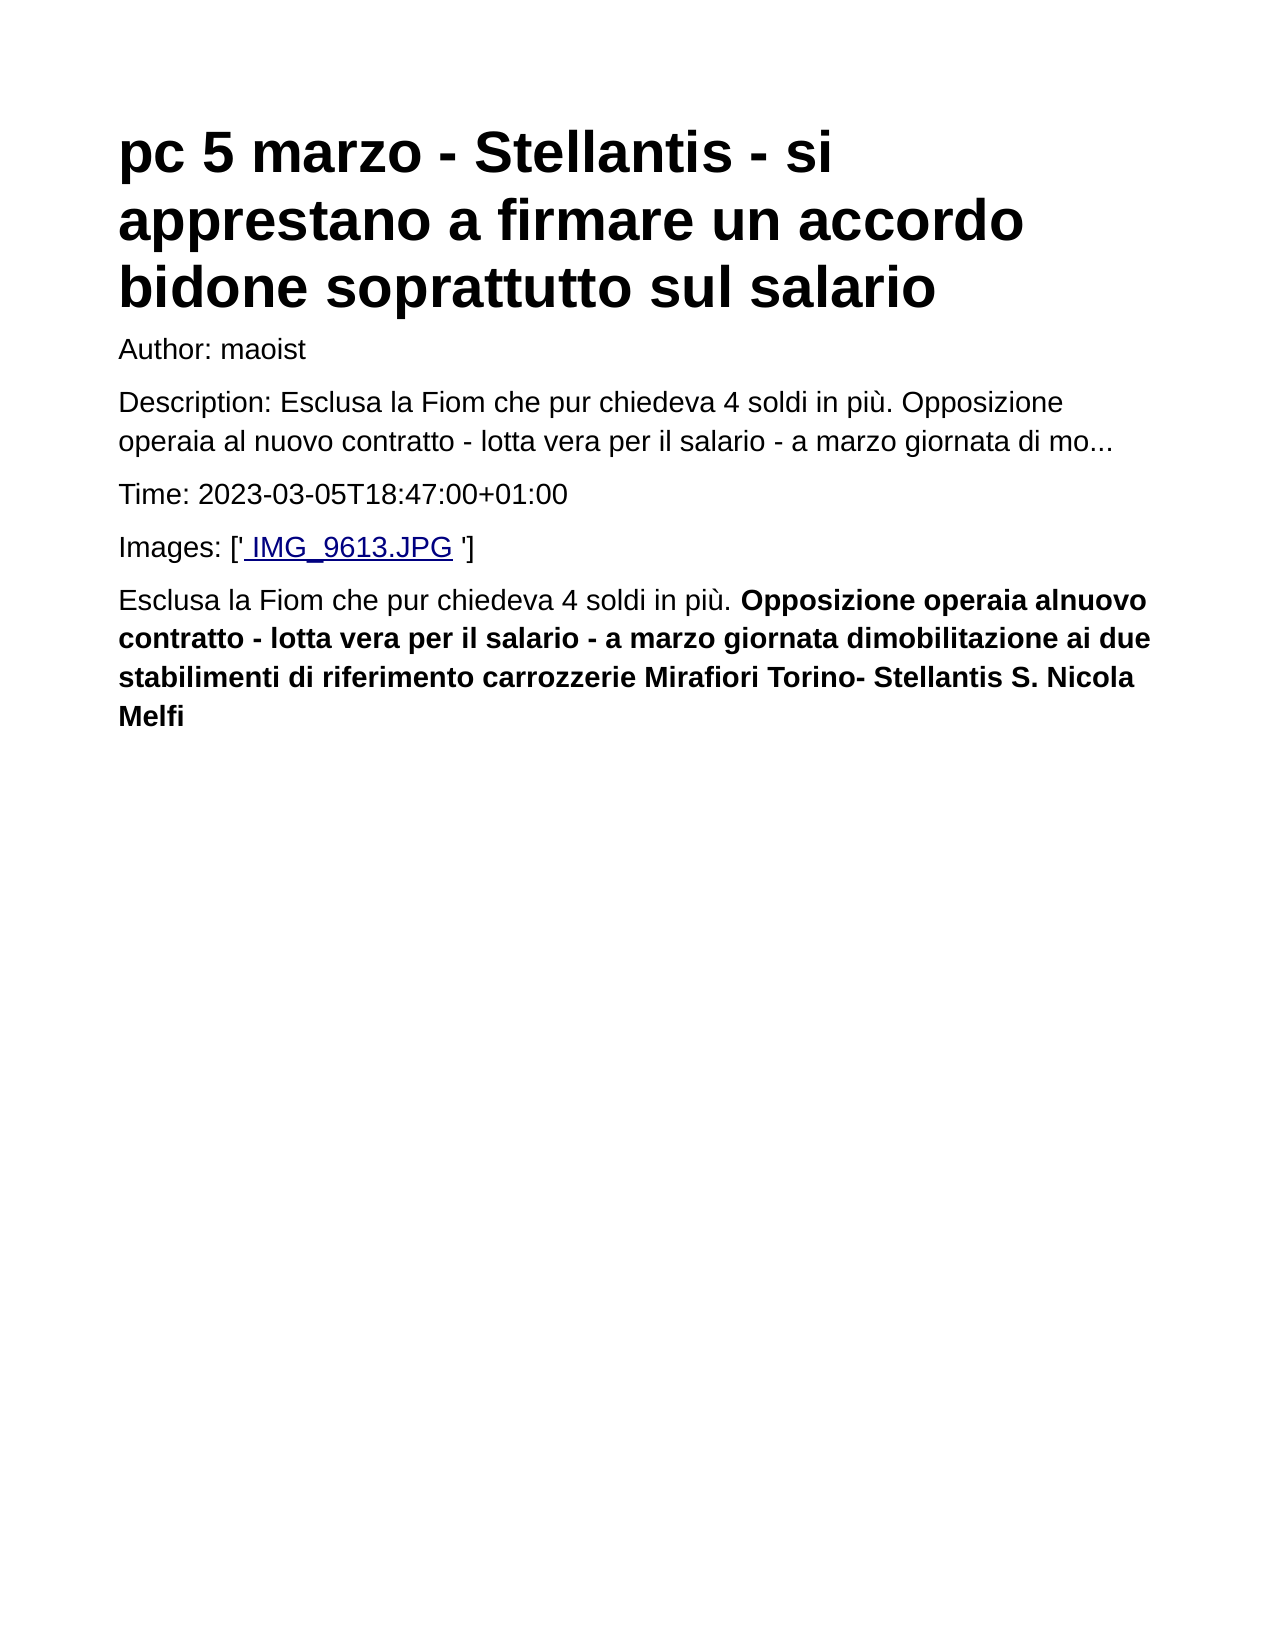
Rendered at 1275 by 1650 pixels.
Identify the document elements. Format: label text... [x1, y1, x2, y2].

text Author: maoist [118, 332, 1157, 365]
subtitle pc 5 marzo - Stellantis - si apprestano a firmare un accordo bidone soprattutto sul salario [118, 118, 1157, 319]
text Description: Esclusa la Fiom che pur chiedeva 4 soldi in più. Opposizione operaia al nuovo contratto - lotta vera per il salario - a marzo giornata di mo... [118, 385, 1157, 457]
text Esclusa la Fiom che pur chiedeva 4 soldi in più. Opposizione operaia alnuovo contratto - lotta vera per il salario - a marzo giornata dimobilitazione ai due stabilimenti di riferimento carrozzerie Mirafiori Torino- Stellantis S. Nicola Melfi [118, 583, 1157, 732]
text Time: 2023-03-05T18:47:00+01:00 [118, 477, 1157, 510]
text Images: [' IMG_9613.JPG '] [118, 530, 1157, 563]
